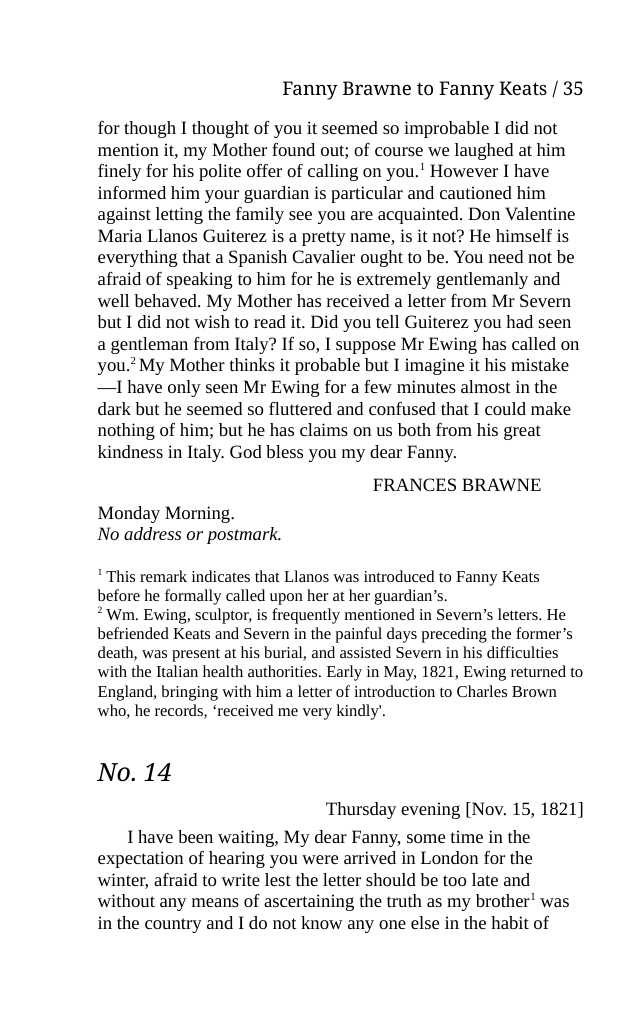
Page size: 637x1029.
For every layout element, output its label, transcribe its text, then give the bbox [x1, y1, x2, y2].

text Monday Morning. [97, 502, 583, 523]
text No address or postmark. [97, 523, 583, 545]
text I have been waiting, My dear Fanny, some time in the expectation of hearing you were arrived in London for the winter, afraid to write lest the letter should be too late and without any means of ascertaining the truth as my brother1 was in the country and I do not know any one else in the habit of [97, 826, 583, 933]
subtitle No. 14 [97, 755, 583, 789]
text 2 Wm. Ewing, sculptor, is frequently mentioned in Severn’s letters. He befriended Keats and Severn in the painful days preceding the former’s death, was present at his burial, and assisted Severn in his difficulties with the Italian health authorities. Early in May, 1821, Ewing returned to England, bringing with him a letter of introduction to Charles Brown who, he records, ‘received me very kindly'. [97, 605, 583, 720]
text for though I thought of you it seemed so improbable I did not mention it, my Mother found out; of course we laughed at him finely for his polite offer of calling on you.1 However I have informed him your guardian is particular and cautioned him against letting the family see you are acquainted. Don Valentine Maria Llanos Guiterez is a pretty name, is it not? He himself is everything that a Spanish Cavalier ought to be. You need not be afraid of speaking to him for he is extremely gentlemanly and well behaved. My Mother has received a letter from Mr Severn but I did not wish to read it. Did you tell Guiterez you had seen a gentleman from Italy? If so, I suppose Mr Ewing has called on you.2 My Mother thinks it probable but I imagine it his mistake—I have only seen Mr Ewing for a few minutes almost in the dark but he seemed so fluttered and confused that I could make nothing of him; but he has claims on us both from his great kindness in Italy. God bless you my dear Fanny. [97, 117, 583, 462]
text FRANCES BRAWNE [97, 474, 583, 496]
text 1 This remark indicates that Llanos was introduced to Fanny Keats before he formally called upon her at her guardian’s. [97, 566, 583, 605]
text Thursday evening [Nov. 15, 1821] [97, 798, 583, 819]
